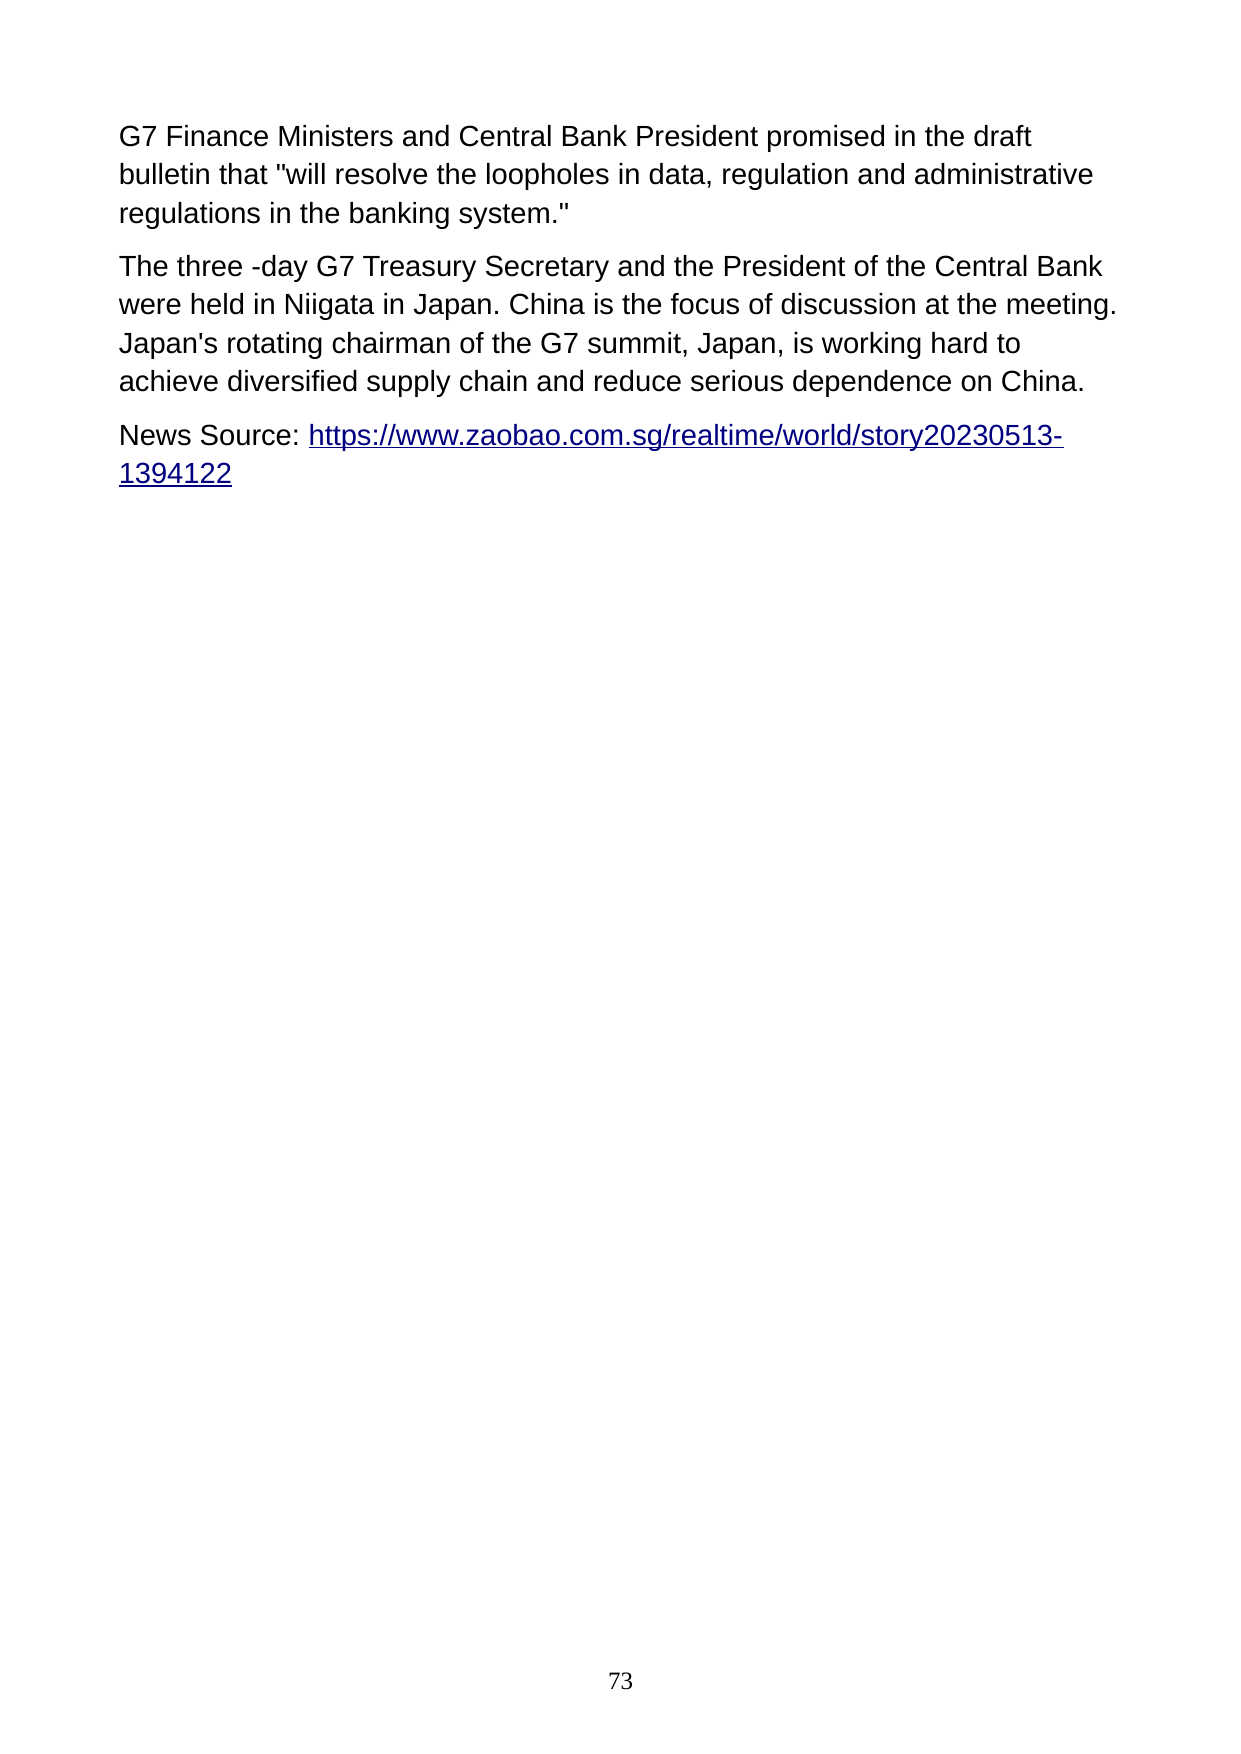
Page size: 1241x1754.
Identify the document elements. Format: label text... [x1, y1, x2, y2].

text News Source: https://www.zaobao.com.sg/realtime/world/story20230513-1394122 [118, 417, 1122, 489]
text G7 Finance Ministers and Central Bank President promised in the draft bulletin that "will resolve the loopholes in data, regulation and administrative regulations in the banking system." [118, 118, 1122, 229]
text The three -day G7 Treasury Secretary and the President of the Central Bank were held in Niigata in Japan. China is the focus of discussion at the meeting. Japan's rotating chairman of the G7 summit, Japan, is working hard to achieve diversified supply chain and reduce serious dependence on China. [118, 249, 1122, 398]
